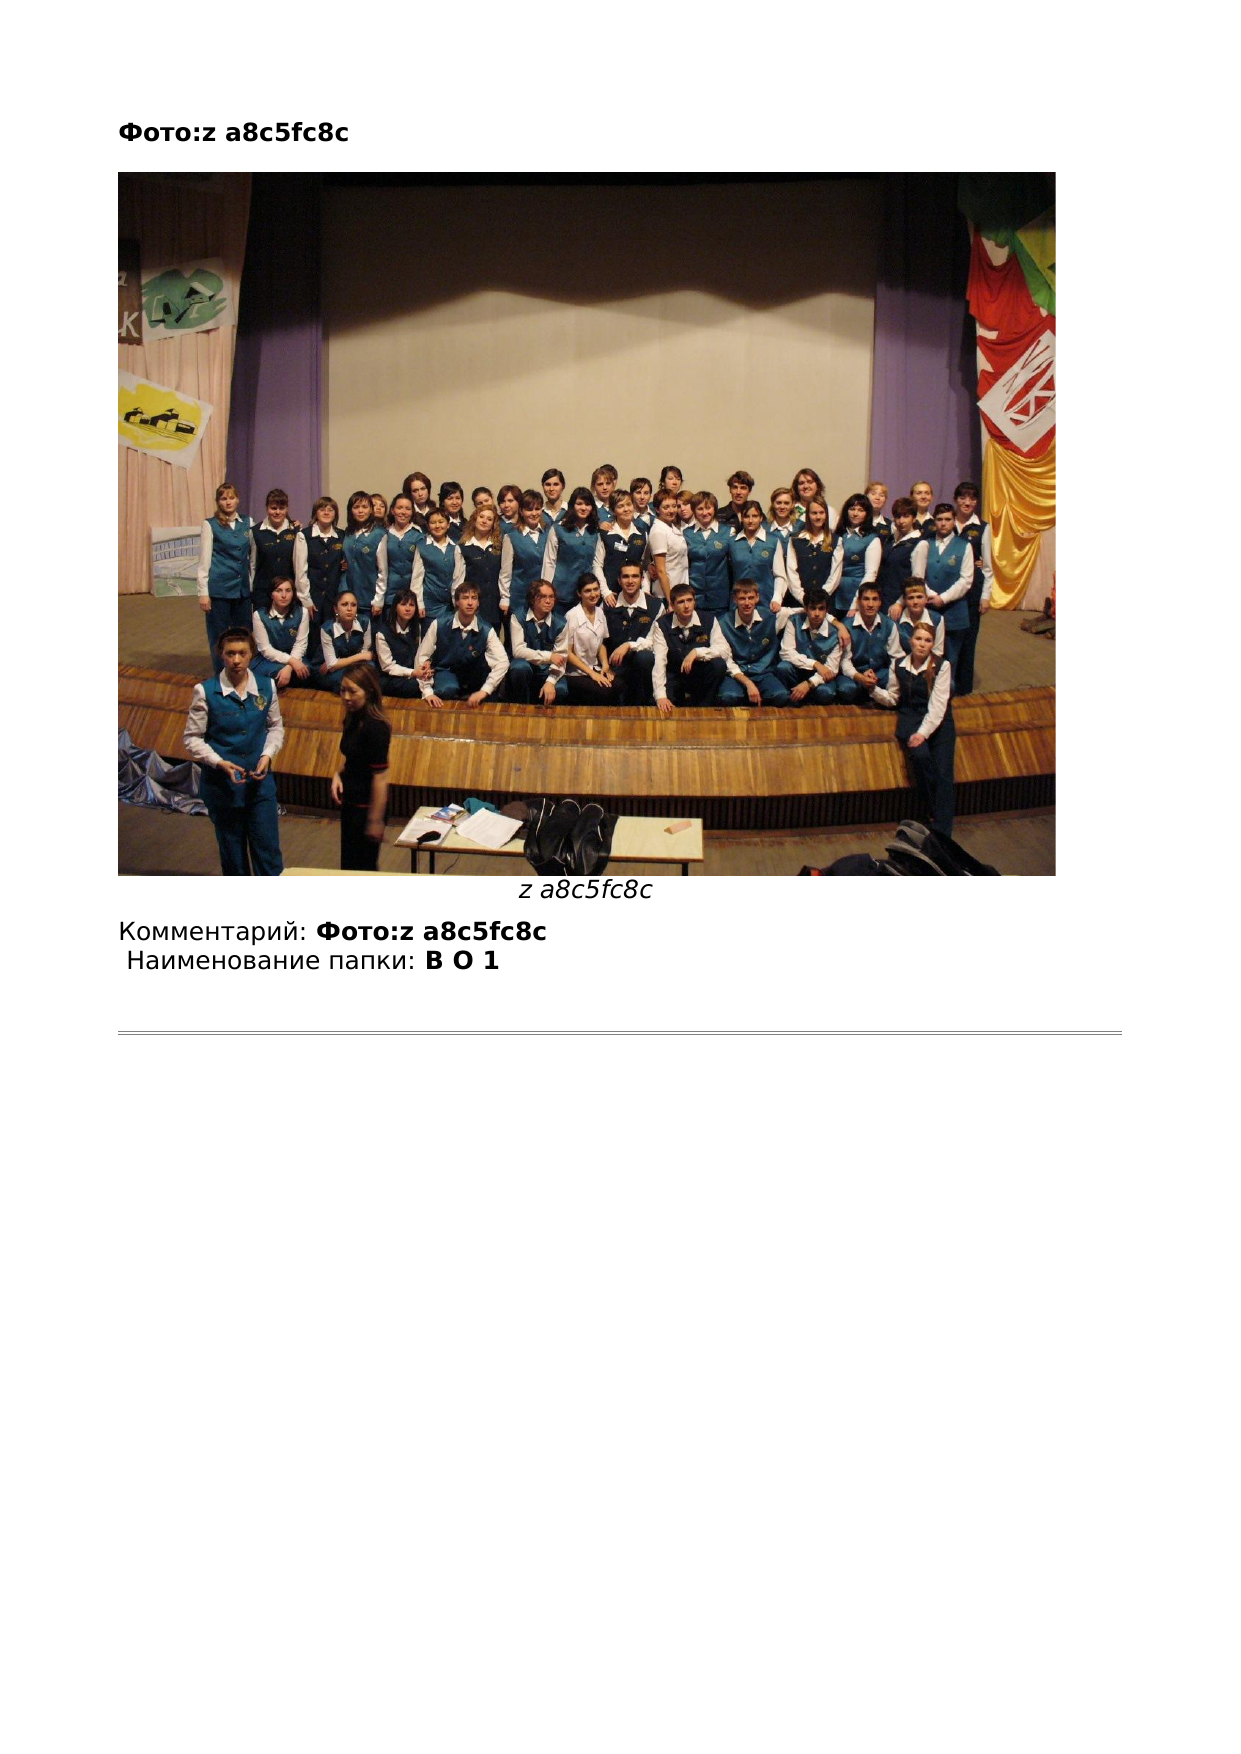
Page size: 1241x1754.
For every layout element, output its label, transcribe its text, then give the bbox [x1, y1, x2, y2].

picture [118, 172, 1056, 876]
subtitle Фото:z a8c5fc8c [118, 118, 1122, 147]
text Комментарий: Фото:z a8c5fc8c Наименование папки: В О 1 [118, 917, 1122, 1004]
text z a8c5fc8c [118, 876, 1056, 904]
